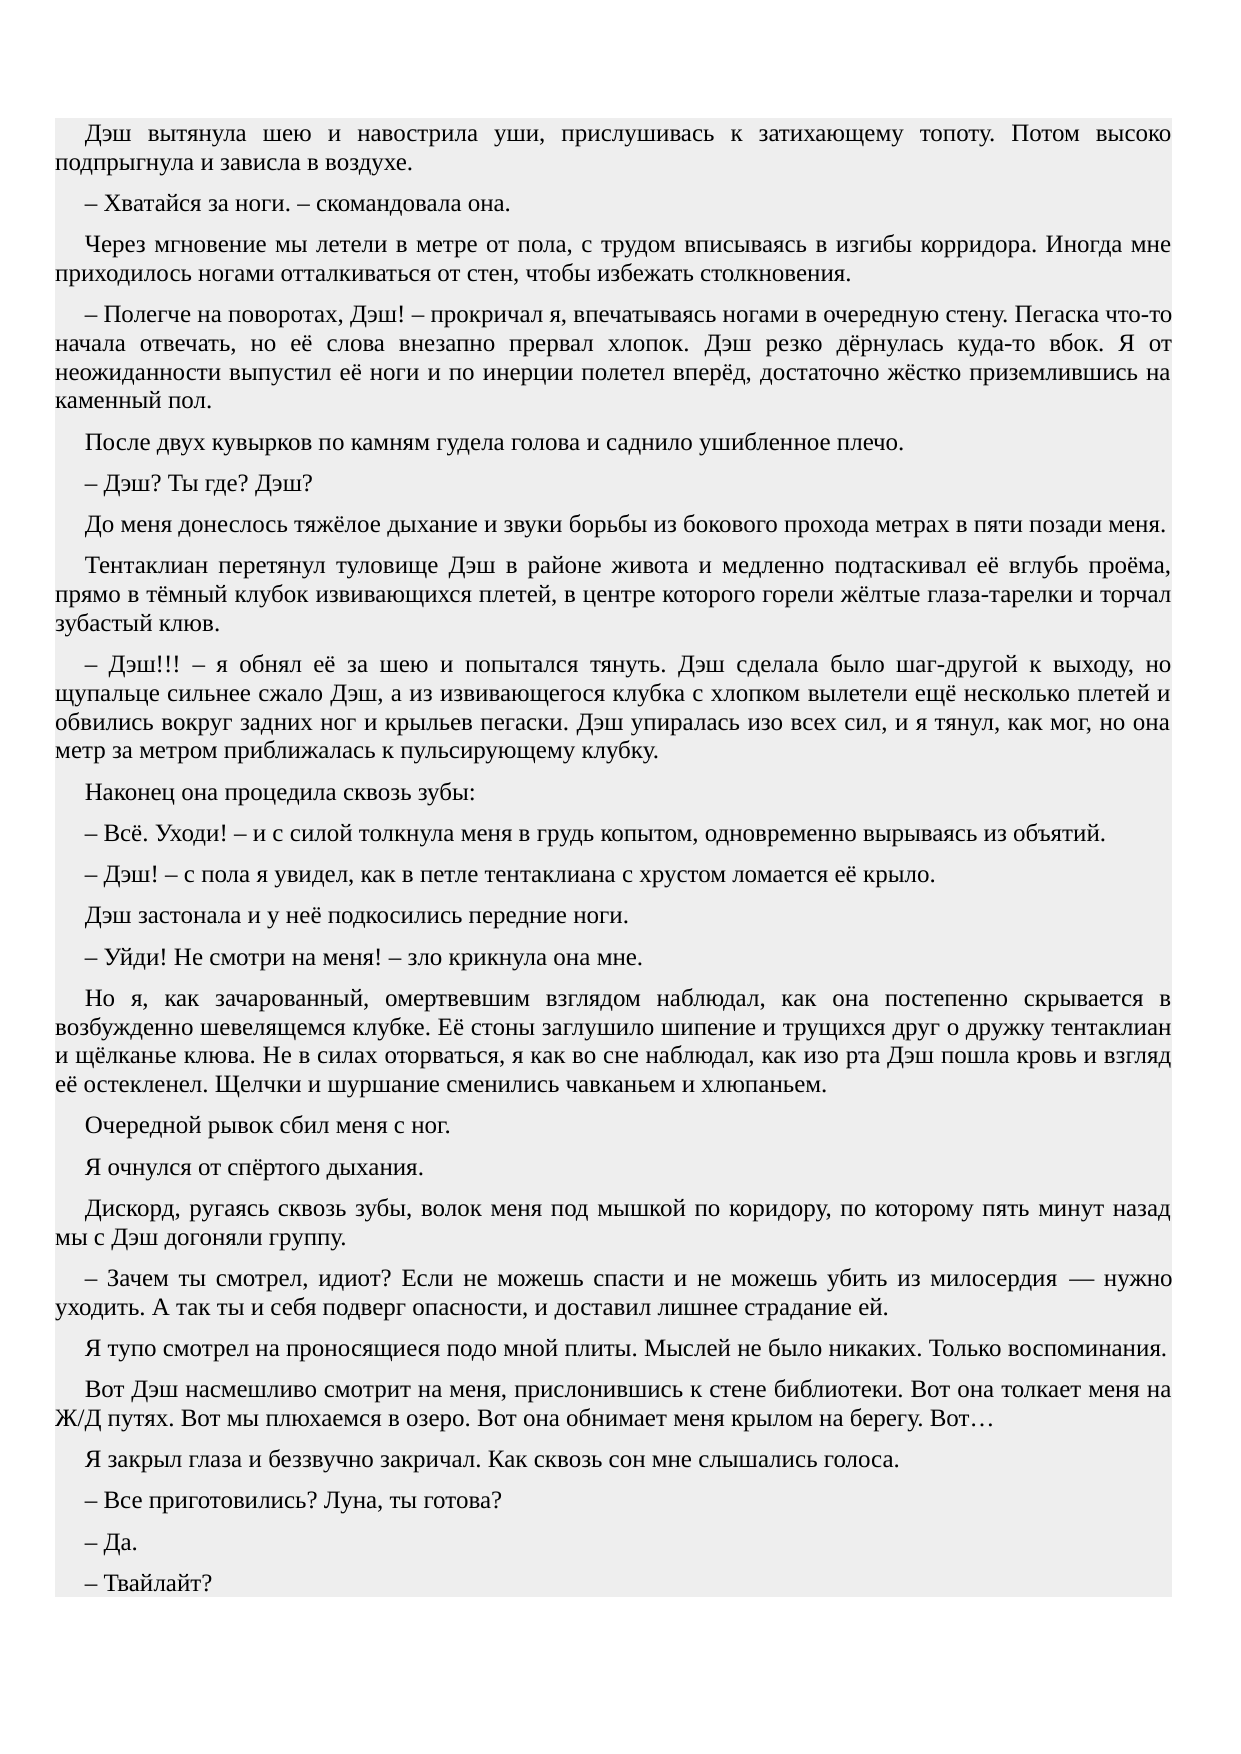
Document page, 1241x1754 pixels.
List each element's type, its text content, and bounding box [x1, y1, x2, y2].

text – Дэш? Ты где? Дэш? [55, 468, 1172, 497]
text Наконец она процедила сквозь зубы: [55, 777, 1172, 806]
text Я закрыл глаза и беззвучно закричал. Как сквозь сон мне слышались голоса. [55, 1444, 1172, 1473]
text – Все приготовились? Луна, ты готова? [55, 1486, 1172, 1514]
text Дэш вытянула шею и навострила уши, прислушивась к затихающему топоту. Потом высоко подпрыгнула и зависла в воздухе. [55, 118, 1172, 176]
text До меня донеслось тяжёлое дыхание и звуки борьбы из бокового прохода метрах в пяти позади меня. [55, 509, 1172, 538]
text Дискорд, ругаясь сквозь зубы, волок меня под мышкой по коридору, по которому пять минут назад мы с Дэш догоняли группу. [55, 1193, 1172, 1251]
text – Дэш! – с пола я увидел, как в петле тентаклиана с хрустом ломается её крыло. [55, 859, 1172, 888]
text – Уйди! Не смотри на меня! – зло крикнула она мне. [55, 942, 1172, 971]
text – Твайлайт? [55, 1568, 1172, 1597]
text Очередной рывок сбил меня с ног. [55, 1111, 1172, 1139]
text Но я, как зачарованный, омертвевшим взглядом наблюдал, как она постепенно скрывается в возбужденно шевелящемся клубке. Её стоны заглушило шипение и трущихся друг о дружку тентаклиан и щёлканье клюва. Не в силах оторваться, я как во сне наблюдал, как изо рта Дэш пошла кровь и взгляд её остекленел. Щелчки и шуршание сменились чавканьем и хлюпаньем. [55, 983, 1172, 1098]
text После двух кувырков по камням гудела голова и саднило ушибленное плечо. [55, 427, 1172, 456]
text – Хватайся за ноги. – скомандовала она. [55, 188, 1172, 217]
text – Зачем ты смотрел, идиот? Если не можешь спасти и не можешь убить из милосердия — нужно уходить. А так ты и себя подверг опасности, и доставил лишнее страдание ей. [55, 1263, 1172, 1321]
text Вот Дэш насмешливо смотрит на меня, прислонившись к стене библиотеки. Вот она толкает меня на Ж/Д путях. Вот мы плюхаемся в озеро. Вот она обнимает меня крылом на берегу. Вот… [55, 1374, 1172, 1432]
text Через мгновение мы летели в метре от пола, с трудом вписываясь в изгибы корридора. Иногда мне приходилось ногами отталкиваться от стен, чтобы избежать столкновения. [55, 229, 1172, 287]
text Я тупо смотрел на проносящиеся подо мной плиты. Мыслей не было никаких. Только воспоминания. [55, 1333, 1172, 1362]
text – Всё. Уходи! – и с силой толкнула меня в грудь копытом, одновременно вырываясь из объятий. [55, 818, 1172, 847]
text Дэш застонала и у неё подкосились передние ноги. [55, 901, 1172, 929]
text – Да. [55, 1527, 1172, 1556]
text Я очнулся от спёртого дыхания. [55, 1152, 1172, 1181]
text – Полегче на поворотах, Дэш! – прокричал я, впечатываясь ногами в очередную стену. Пегаска что-то начала отвечать, но её слова внезапно прервал хлопок. Дэш резко дёрнулась куда-то вбок. Я от неожиданности выпустил её ноги и по инерции полетел вперёд, достаточно жёстко приземлившись на каменный пол. [55, 299, 1172, 414]
text Тентаклиан перетянул туловище Дэш в районе живота и медленно подтаскивал её вглубь проёма, прямо в тёмный клубок извивающихся плетей, в центре которого горели жёлтые глаза-тарелки и торчал зубастый клюв. [55, 551, 1172, 637]
text – Дэш!!! – я обнял её за шею и попытался тянуть. Дэш сделала было шаг-другой к выходу, но щупальце сильнее сжало Дэш, а из извивающегося клубка с хлопком вылетели ещё несколько плетей и обвились вокруг задних ног и крыльев пегаски. Дэш упиралась изо всех сил, и я тянул, как мог, но она метр за метром приближалась к пульсирующему клубку. [55, 649, 1172, 764]
